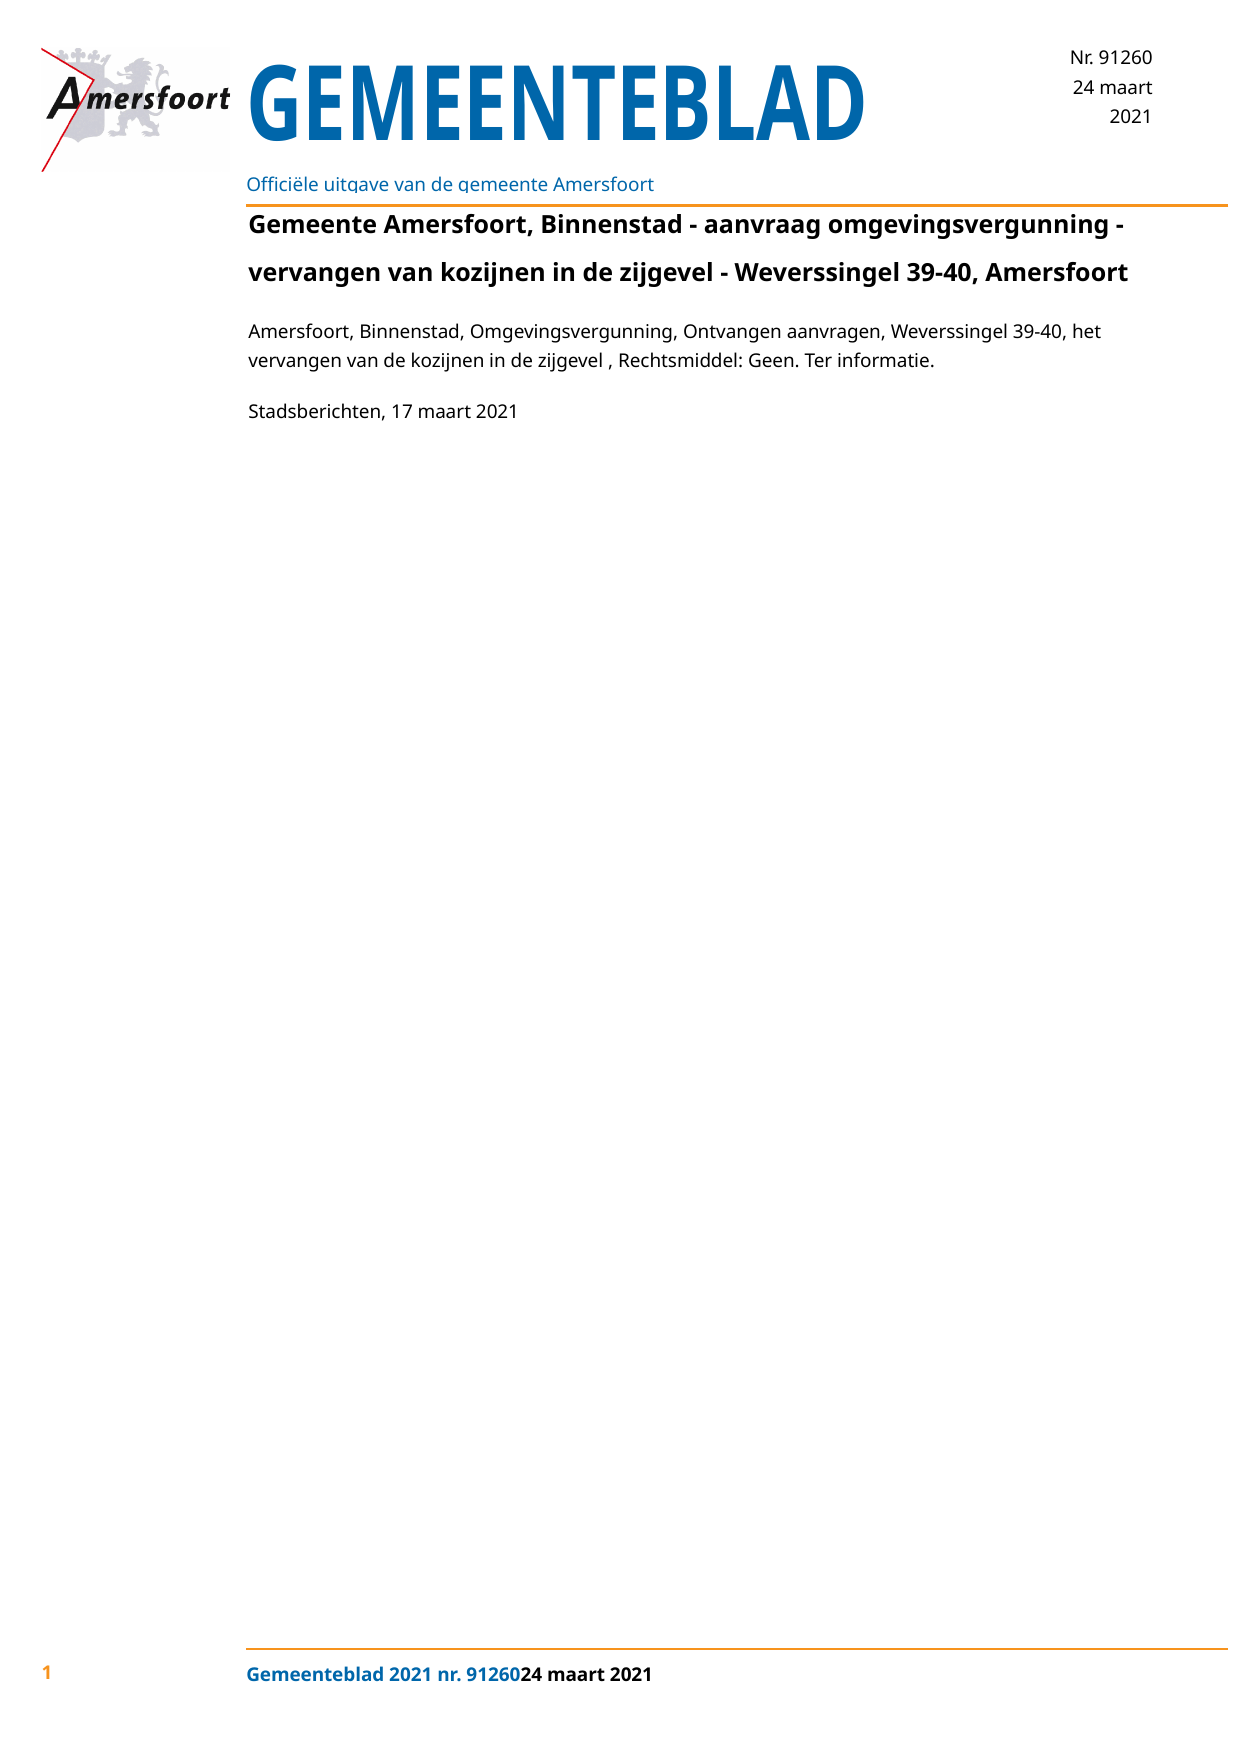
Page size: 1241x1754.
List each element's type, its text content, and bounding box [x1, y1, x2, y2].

text Amersfoort, Binnenstad, Omgevingsvergunning, Ontvangen aanvragen, Weverssingel 39-40, het vervangen van de kozijnen in de zijgevel , Rechtsmiddel: Geen. Ter informatie. [248, 318, 1152, 373]
picture [41, 47, 231, 172]
text Gemeente Amersfoort, Binnenstad - aanvraag omgevingsvergunning -vervangen van kozijnen in de zijgevel - Weverssingel 39-40, Amersfoort [248, 207, 1152, 288]
text Stadsberichten, 17 maart 2021 [248, 398, 1152, 424]
